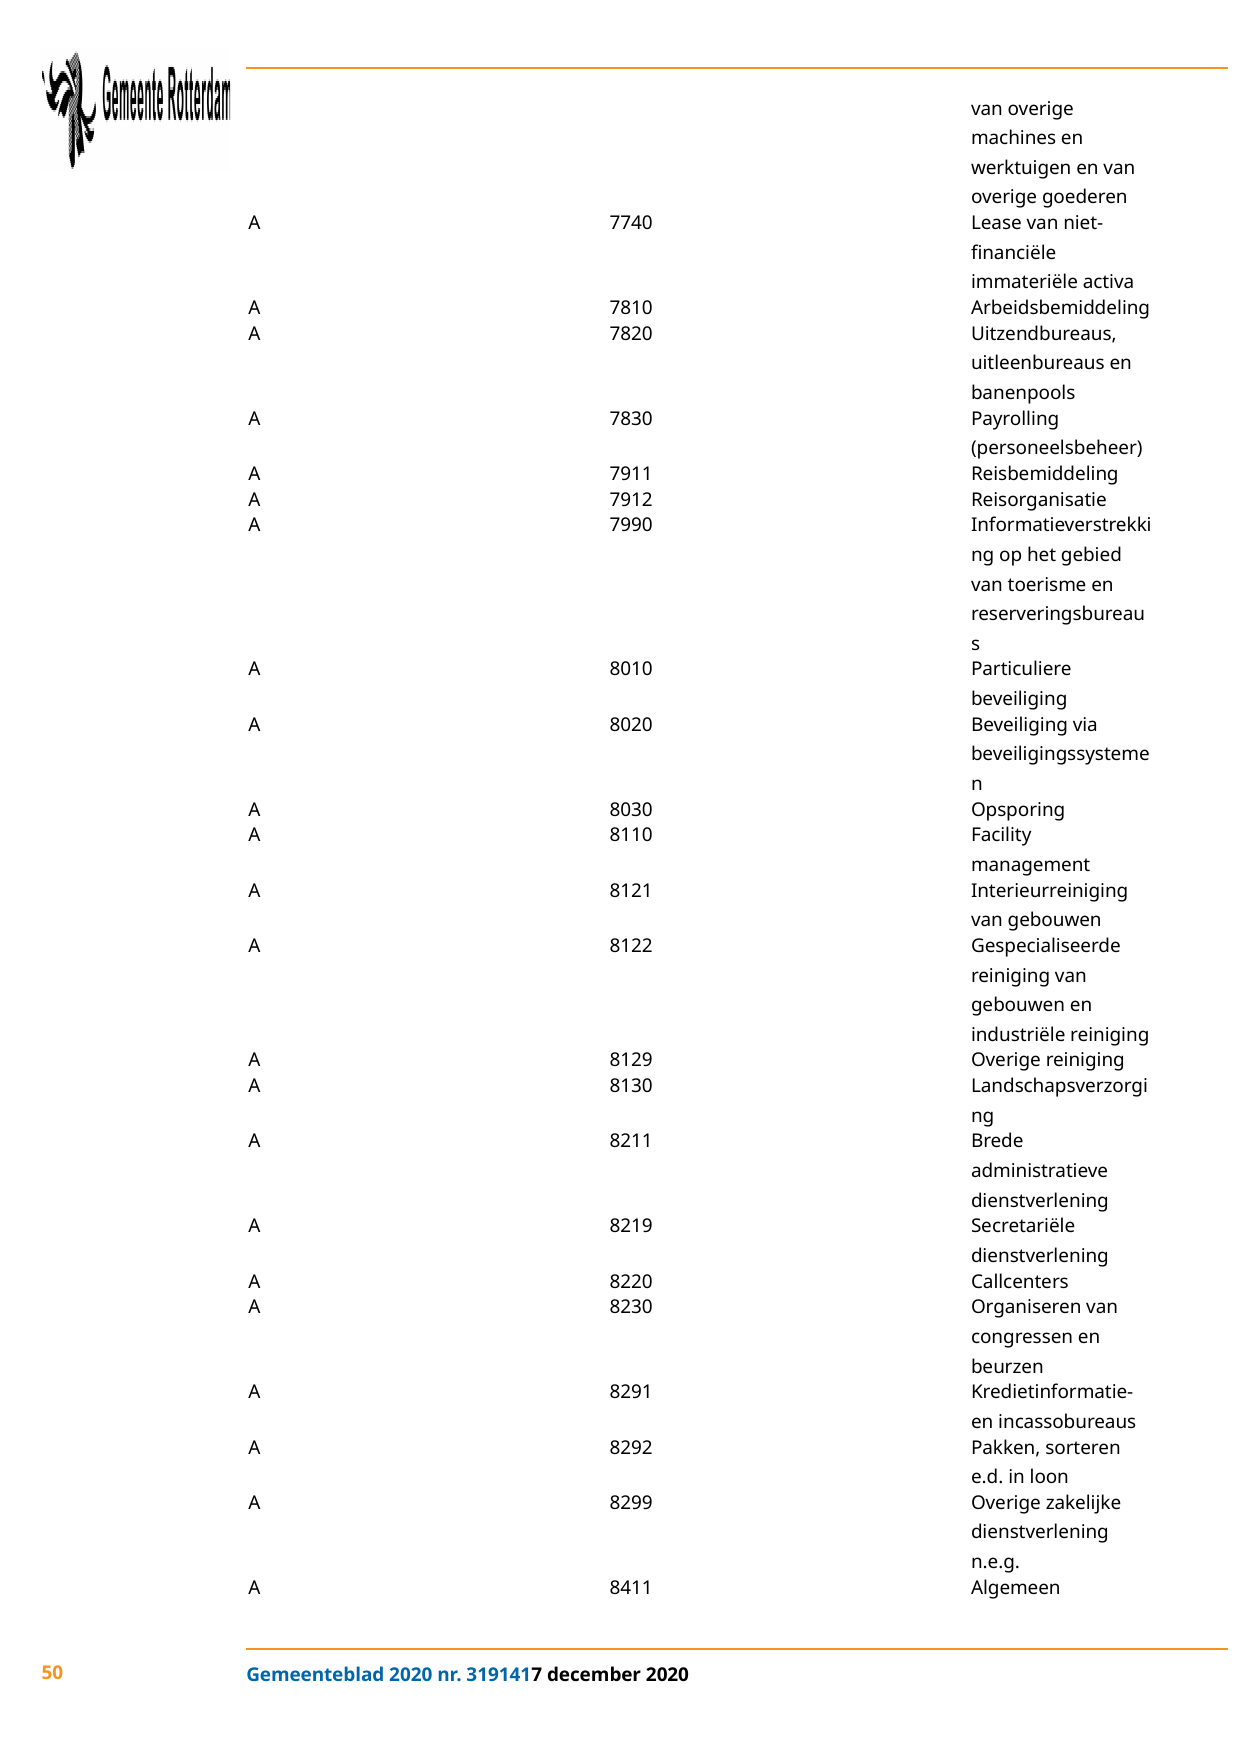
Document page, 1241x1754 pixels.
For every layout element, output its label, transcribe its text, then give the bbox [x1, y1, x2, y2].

table_cell Opsporing [971, 796, 1152, 822]
table_cell A [248, 1574, 609, 1600]
table_cell 7911 [609, 460, 971, 486]
table_cell A [248, 1268, 609, 1294]
table_cell Pakken, sorteren e.d. in loon [971, 1434, 1152, 1489]
table_cell Organiseren van congressen en beurzen [971, 1294, 1152, 1378]
table_cell Reisorganisatie [971, 486, 1152, 512]
table_cell A [248, 460, 609, 486]
table_cell Algemeen [971, 1574, 1152, 1600]
table_cell Interieurreiniging van gebouwen [971, 877, 1152, 932]
table_cell 8220 [609, 1268, 971, 1294]
table_cell 8110 [609, 822, 971, 877]
table_cell Payrolling (personeelsbeheer) [971, 405, 1152, 460]
table_cell A [248, 932, 609, 1047]
table_cell 8230 [609, 1294, 971, 1378]
table_cell A [248, 294, 609, 320]
table_cell van overige machines en werktuigen en van overige goederen [971, 95, 1152, 209]
table_cell Arbeidsbemiddeling [971, 294, 1152, 320]
table_cell 8121 [609, 877, 971, 932]
table_cell Secretariële dienstverlening [971, 1213, 1152, 1268]
table_cell A [248, 1294, 609, 1378]
picture [41, 47, 231, 172]
table_cell Facility management [971, 822, 1152, 877]
table_cell 7912 [609, 486, 971, 512]
table_cell Overige zakelijke dienstverlening n.e.g. [971, 1489, 1152, 1574]
table_cell 8292 [609, 1434, 971, 1489]
table_cell 8219 [609, 1213, 971, 1268]
table_cell A [248, 1213, 609, 1268]
table_cell Overige reiniging [971, 1047, 1152, 1072]
table_cell A [248, 512, 609, 656]
table_cell A [248, 656, 609, 711]
table_cell Particuliere beveiliging [971, 656, 1152, 711]
table_cell A [248, 1047, 609, 1072]
table_cell Kredietinformatie- en incassobureaus [971, 1379, 1152, 1434]
table_cell A [248, 1489, 609, 1574]
table_cell [609, 95, 971, 209]
table_cell Callcenters [971, 1268, 1152, 1294]
table_cell Informatieverstrekking op het gebied van toerisme en reserveringsbureaus [971, 512, 1152, 656]
table_cell 8299 [609, 1489, 971, 1574]
table_cell A [248, 877, 609, 932]
table_cell 7830 [609, 405, 971, 460]
table_cell 7990 [609, 512, 971, 656]
table_cell 7740 [609, 209, 971, 294]
table_cell A [248, 486, 609, 512]
table_cell A [248, 796, 609, 822]
table_cell Reisbemiddeling [971, 460, 1152, 486]
table_cell A [248, 405, 609, 460]
table_cell 7810 [609, 294, 971, 320]
table_cell Landschapsverzorging [971, 1073, 1152, 1128]
table_cell 8411 [609, 1574, 971, 1600]
table_cell 8010 [609, 656, 971, 711]
table_cell A [248, 1379, 609, 1434]
table_cell Lease van niet-financiële immateriële activa [971, 209, 1152, 294]
table_cell Gespecialiseerde reiniging van gebouwen en industriële reiniging [971, 932, 1152, 1047]
table_cell A [248, 1128, 609, 1213]
table_cell 7820 [609, 320, 971, 405]
table_cell A [248, 822, 609, 877]
table_cell 8030 [609, 796, 971, 822]
table_cell 8122 [609, 932, 971, 1047]
table_cell [248, 95, 609, 209]
table_cell 8020 [609, 711, 971, 796]
table_cell Uitzendbureaus, uitleenbureaus en banenpools [971, 320, 1152, 405]
table_cell A [248, 1073, 609, 1128]
table_cell A [248, 711, 609, 796]
table_cell Beveiliging via beveiligingssystemen [971, 711, 1152, 796]
table_cell 8211 [609, 1128, 971, 1213]
table_cell A [248, 209, 609, 294]
table_cell Brede administratieve dienstverlening [971, 1128, 1152, 1213]
table_cell A [248, 1434, 609, 1489]
table_cell 8291 [609, 1379, 971, 1434]
table_cell A [248, 320, 609, 405]
table_cell 8129 [609, 1047, 971, 1072]
table_cell 8130 [609, 1073, 971, 1128]
